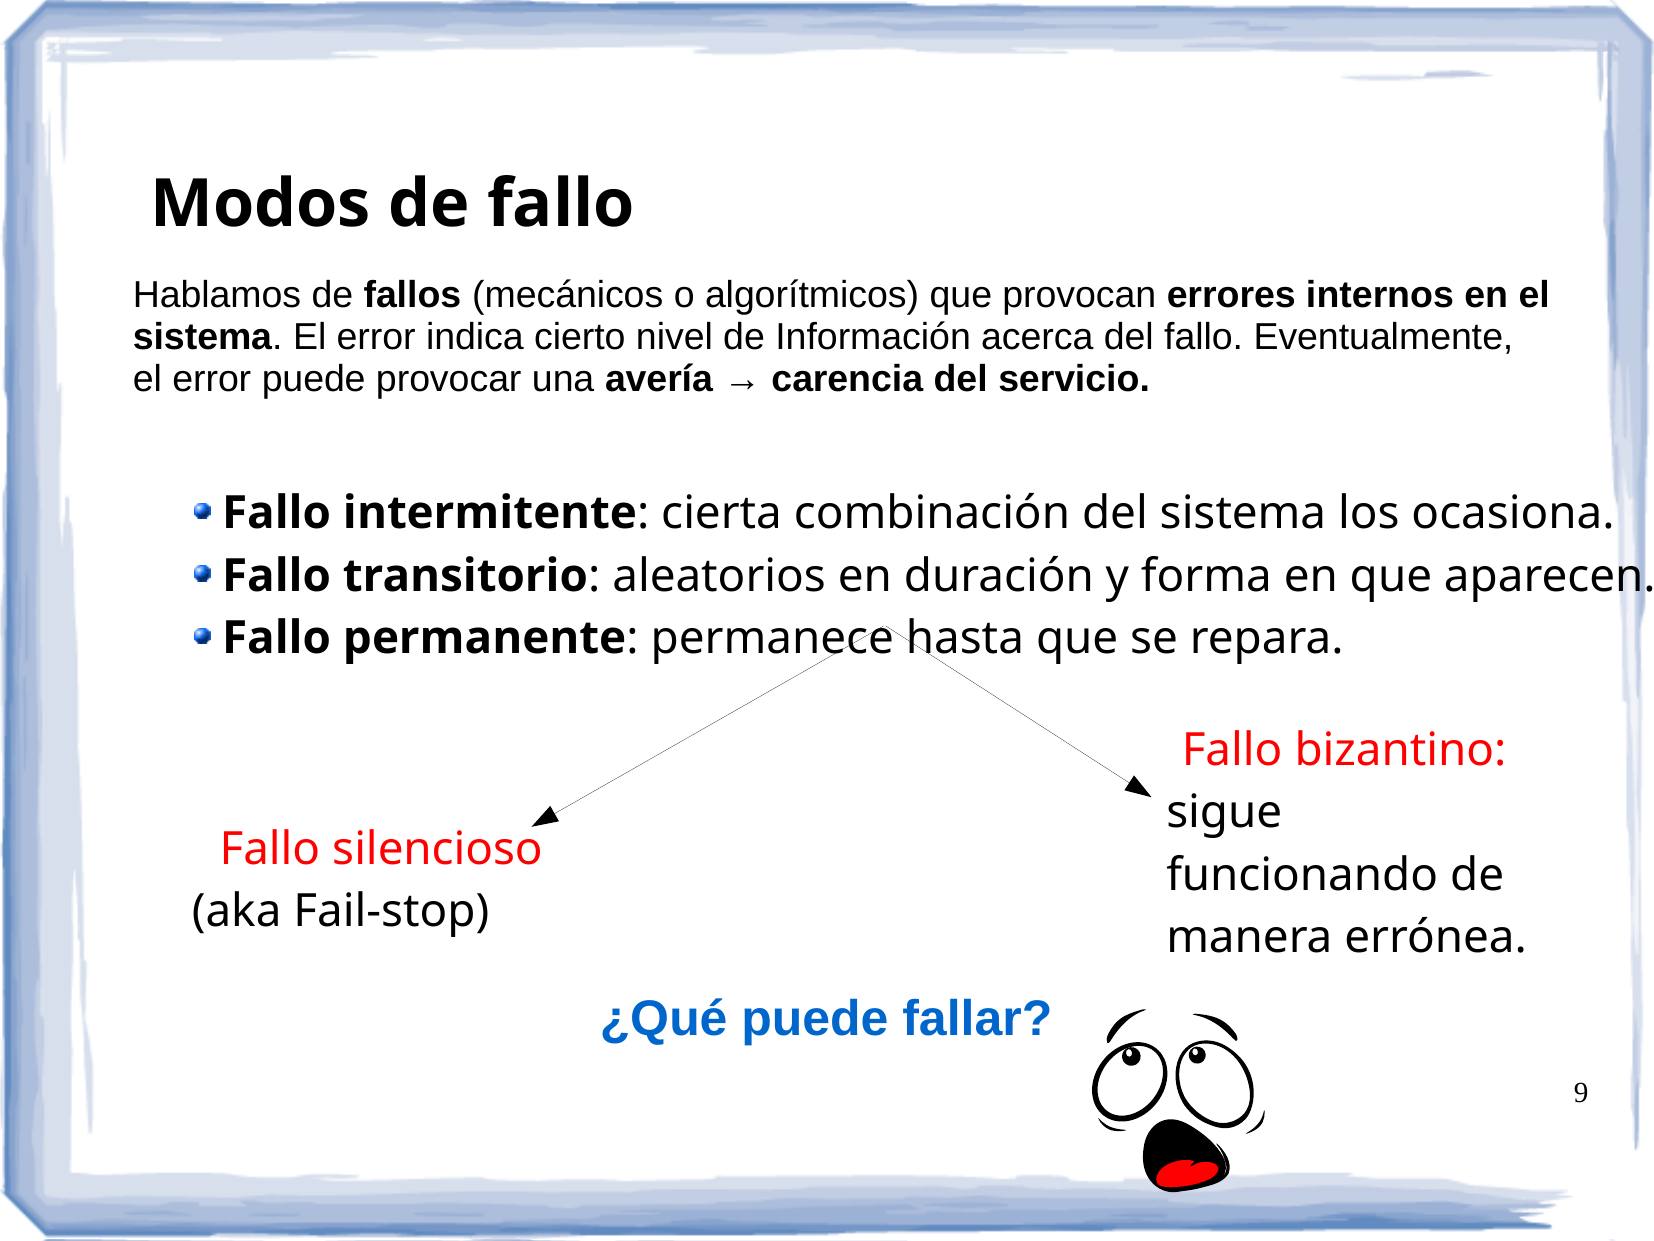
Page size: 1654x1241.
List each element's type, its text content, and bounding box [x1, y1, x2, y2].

text_box Modos de fallo [135, 147, 639, 250]
text_box Fallo intermitente: cierta combinación del sistema los ocasiona. Fallo transitorio: aleatorios en duración y forma en que aparecen. Fallo permanente: permanece hasta que se repara. [179, 472, 1586, 639]
text_box Hablamos de fallos (mecánicos o algorítmicos) que provocan errores internos en el sistema. El error indica cierto nivel de Información acerca del fallo. Eventualmente, el error puede provocar una avería → carencia del servicio. [118, 265, 1576, 406]
text_box ¿Qué puede fallar? [585, 982, 1068, 1054]
picture [0, 0, 1654, 1241]
text_box Fallo silencioso (aka Fail-stop) [177, 807, 589, 975]
text_box Fallo bizantino: sigue funcionando de manera errónea. [1151, 708, 1565, 977]
